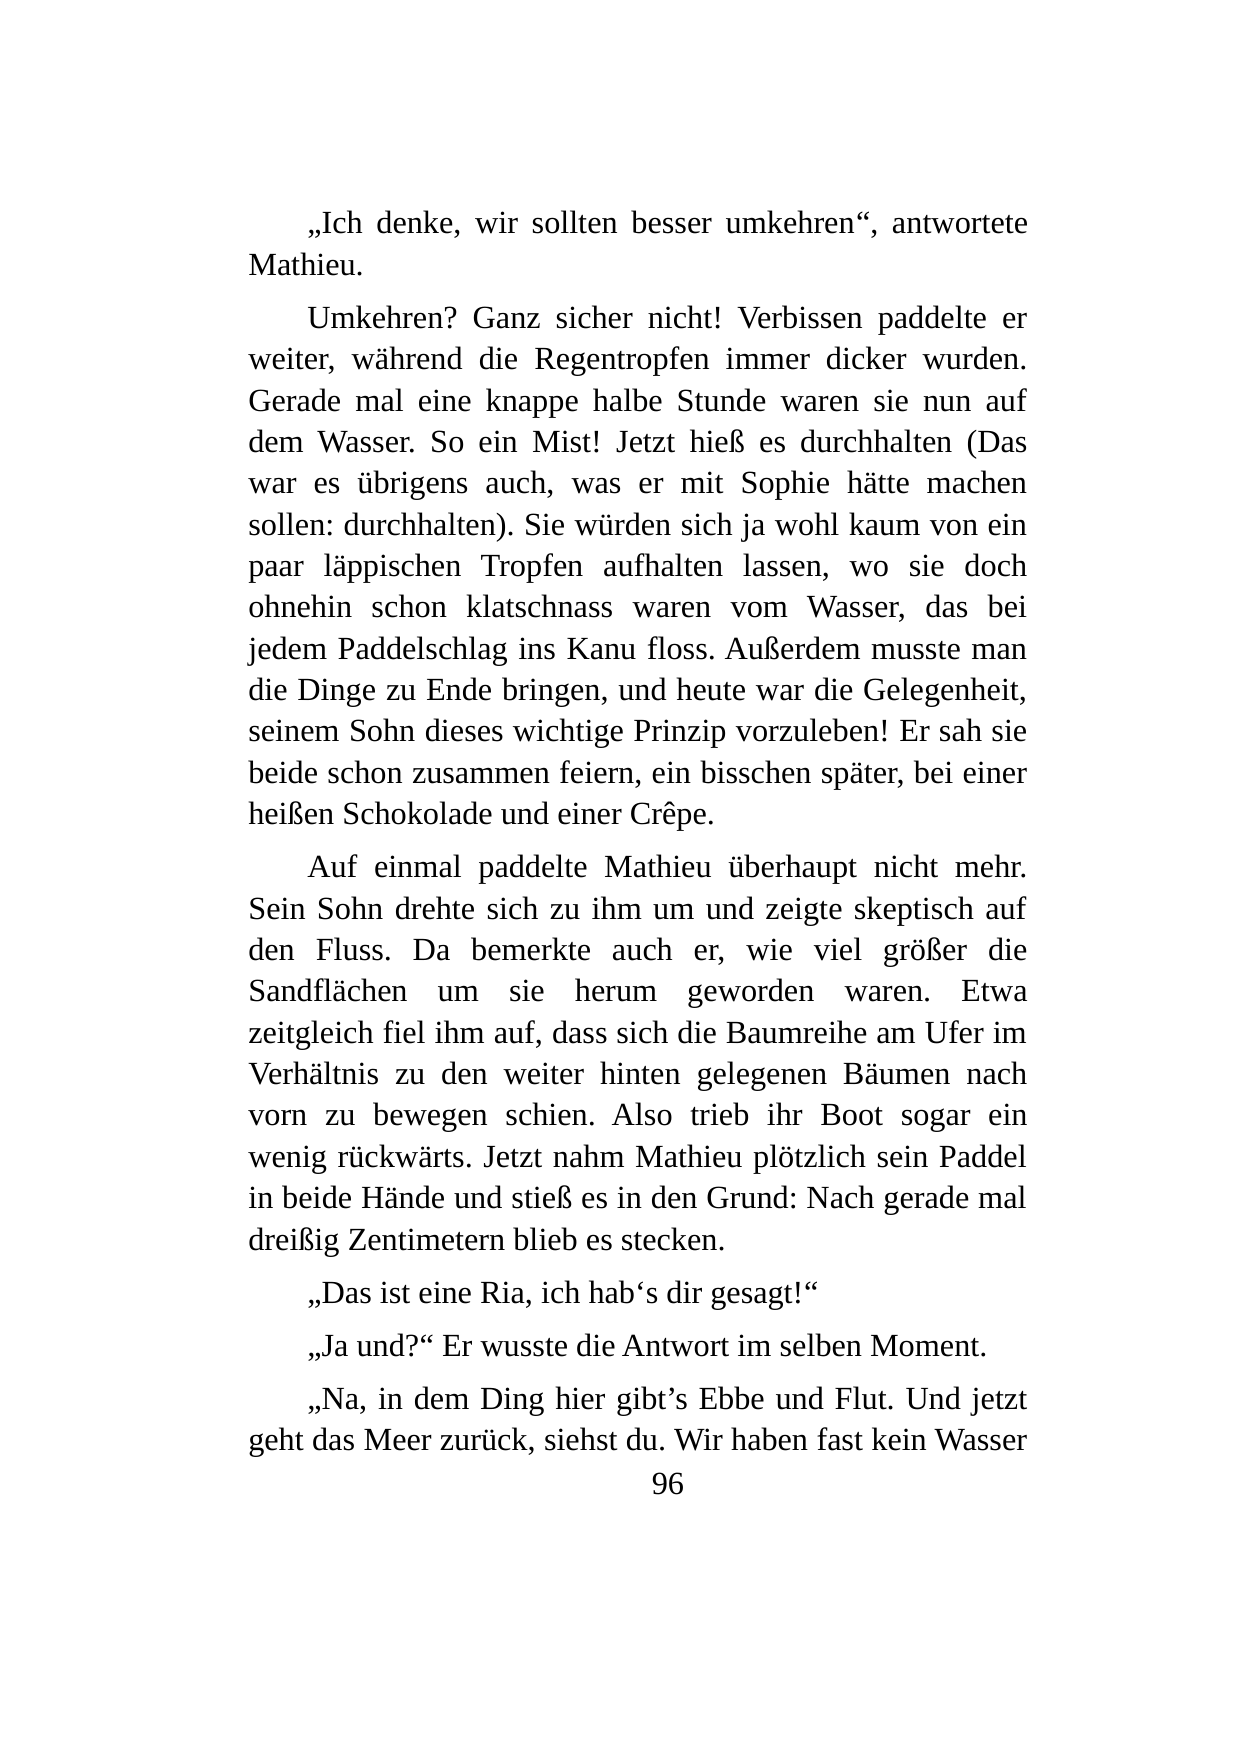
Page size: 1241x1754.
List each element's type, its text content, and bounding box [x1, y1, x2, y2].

text „Ich denke, wir sollten besser umkehren“, antwortete Mathieu. [248, 201, 1028, 283]
text „Na, in dem Ding hier gibt’s Ebbe und Flut. Und jetzt geht das Meer zurück, siehst du. Wir haben fast kein Wasser [248, 1376, 1028, 1459]
text „Das ist eine Ria, ich hab‘s dir gesagt!“ [248, 1270, 1028, 1311]
text Umkehren? Ganz sicher nicht! Verbissen paddelte er weiter, während die Regentropfen immer dicker wurden. Gerade mal eine knappe halbe Stunde waren sie nun auf dem Wasser. So ein Mist! Jetzt hieß es durchhalten (Das war es übrigens auch, was er mit Sophie hätte machen sollen: durchhalten). Sie würden sich ja wohl kaum von ein paar läppischen Tropfen aufhalten lassen, wo sie doch ohnehin schon klatschnass waren vom Wasser, das bei jedem Paddelschlag ins Kanu floss. Außerdem musste man die Dinge zu Ende bringen, und heute war die Gelegenheit, seinem Sohn dieses wichtige Prinzip vorzuleben! Er sah sie beide schon zusammen feiern, ein bisschen später, bei einer heißen Schokolade und einer Crêpe. [248, 295, 1028, 833]
text „Ja und?“ Er wusste die Antwort im selben Moment. [248, 1323, 1028, 1364]
text Auf einmal paddelte Mathieu überhaupt nicht mehr. Sein Sohn drehte sich zu ihm um und zeigte skeptisch auf den Fluss. Da bemerkte auch er, wie viel größer die Sandflächen um sie herum geworden waren. Etwa zeitgleich fiel ihm auf, dass sich die Baumreihe am Ufer im Verhältnis zu den weiter hinten gelegenen Bäumen nach vorn zu bewegen schien. Also trieb ihr Boot sogar ein wenig rückwärts. Jetzt nahm Mathieu plötzlich sein Paddel in beide Hände und stieß es in den Grund: Nach gerade mal dreißig Zentimetern blieb es stecken. [248, 845, 1028, 1258]
